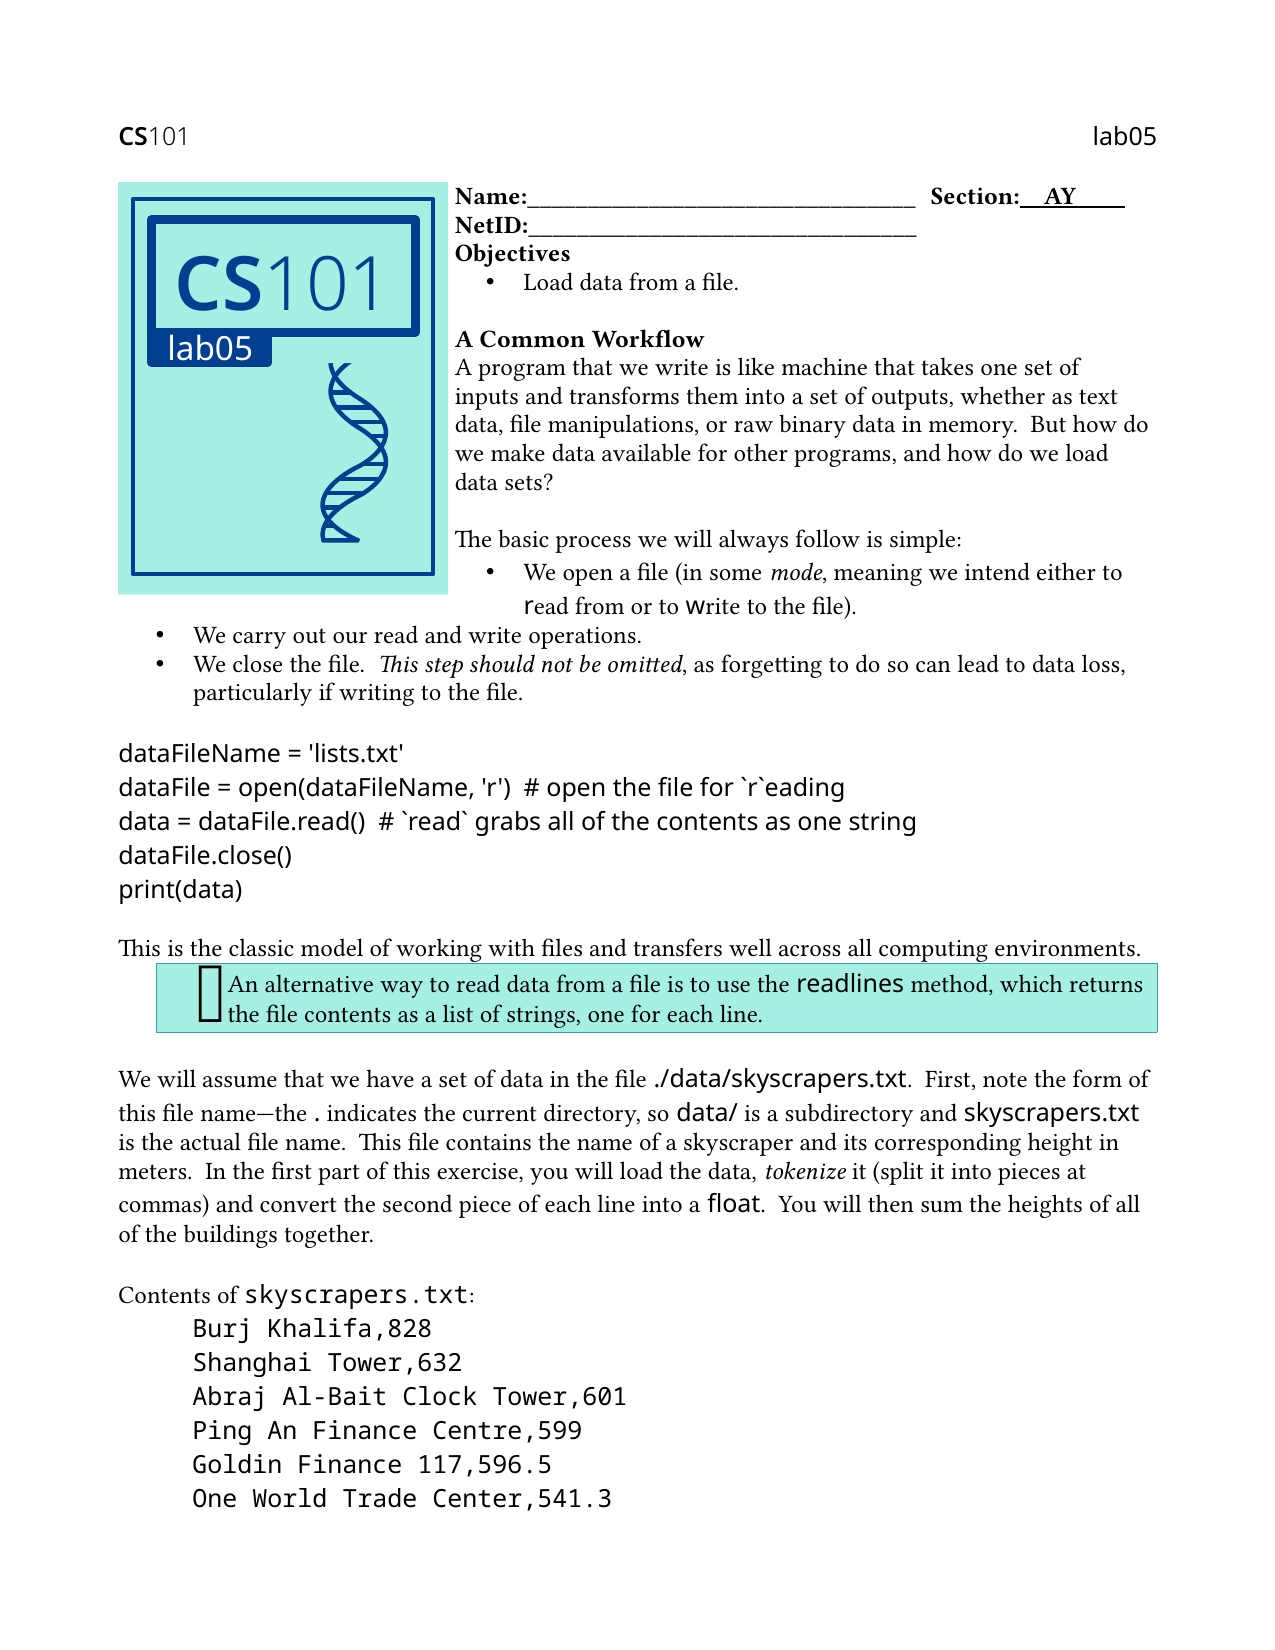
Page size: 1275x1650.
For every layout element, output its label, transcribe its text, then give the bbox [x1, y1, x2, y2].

text One World Trade Center,541.3 [192, 1481, 1157, 1515]
list We close the file. This step should not be omitted, as forgetting to do so can lead to data loss, particularly if writing to the file. [156, 650, 1157, 707]
text data = dataFile.read() # `read` grabs all of the contents as one string [118, 804, 1157, 838]
text Contents of skyscrapers.txt: [118, 1277, 1157, 1311]
text This is the classic model of working with files and transfers well across all computing environments. [118, 934, 1157, 963]
text dataFile = open(dataFileName, 'r') # open the file for `r`eading [118, 769, 1157, 804]
text inputs and transforms them into a set of outputs, whether as text [449, 382, 1157, 411]
text dataFile.close() [118, 838, 1157, 872]
text NetID:________________________________ [449, 211, 1157, 239]
text Shanghai Tower,632 [192, 1345, 1157, 1379]
text we make data available for other programs, and how do we load [449, 439, 1157, 468]
text dataFileName = 'lists.txt' [118, 736, 1157, 769]
list Load data from a file. [449, 268, 1157, 296]
text A program that we write is like machine that takes one set of [449, 353, 1157, 382]
text The basic process we will always follow is simple: [449, 525, 1157, 553]
text Ping An Finance Centre,599 [192, 1413, 1157, 1447]
text Name:________________________________ Section:__AY____ [449, 182, 1157, 211]
text print(data) [118, 872, 1157, 906]
list We carry out our read and write operations. [156, 621, 1157, 650]
text Burj Khalifa,828 [192, 1311, 1157, 1345]
list An alternative way to read data from a file is to use the readlines method, which returns the file contents as a list of strings, one for each line. [157, 964, 1157, 1032]
text data, file manipulations, or raw binary data in memory. But how do [449, 411, 1157, 439]
text Objectives [449, 239, 1157, 268]
text Abraj Al-Bait Clock Tower,601 [192, 1379, 1157, 1413]
text A Common Workflow [449, 325, 1157, 353]
text Goldin Finance 117,596.5 [192, 1447, 1157, 1481]
text data sets? [449, 468, 1157, 496]
text We will assume that we have a set of data in the file ./data/skyscrapers.txt. First, note the form of this file name—the . indicates the current directory, so data/ is a subdirectory and skyscrapers.txt is the actual file name. This file contains the name of a skyscraper and its corresponding height in meters. In the first part of this exercise, you will load the data, tokenize it (split it into pieces at commas) and convert the second piece of each line into a float. You will then sum the heights of all of the buildings together. [118, 1060, 1157, 1248]
list We open a file (in some mode, meaning we intend either to read from or to write to the file). [156, 553, 1157, 621]
